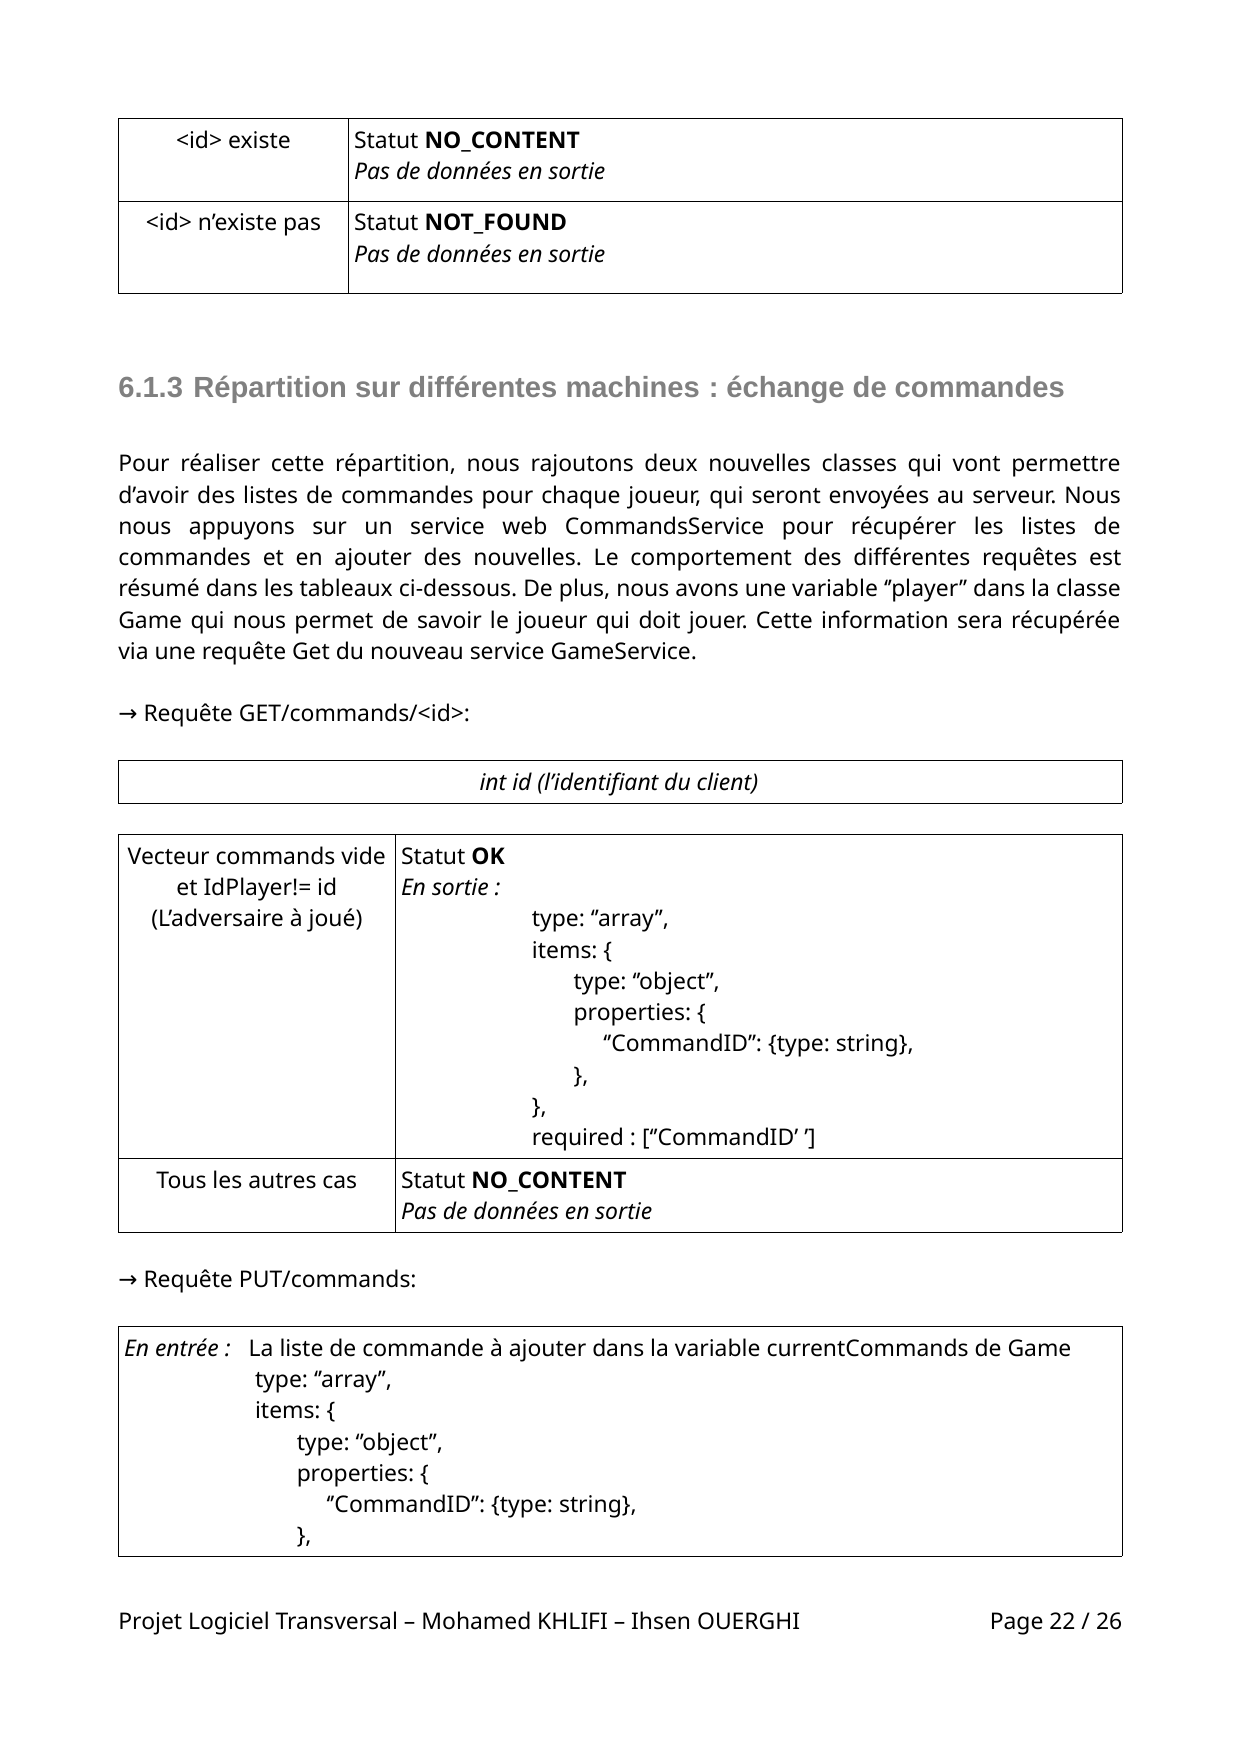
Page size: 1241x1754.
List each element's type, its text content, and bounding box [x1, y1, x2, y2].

subtitle Répartition sur différentes machines : échange de commandes [118, 370, 1122, 403]
table_cell Statut NOT_FOUND Pas de données en sortie [349, 202, 1122, 293]
table_header En entrée : La liste de commande à ajouter dans la variable currentCommands de Game type: ‘’array’’, items: { type: ‘’object’’, properties: { ‘’CommandID’’: {type: string}, }, [119, 1327, 1122, 1556]
table_header int id (l’identifiant du client) [119, 761, 1122, 803]
table_header Vecteur commands vide et IdPlayer!= id (L’adversaire à joué) [119, 835, 395, 1158]
table_cell Tous les autres cas [119, 1159, 395, 1232]
text → Requête GET/commands/<id>: [118, 697, 1122, 728]
table_cell <id> n’existe pas [119, 202, 348, 293]
table_header Statut NO_CONTENT Pas de données en sortie [349, 119, 1122, 201]
table_header Statut OK En sortie : type: ‘’array’’, items: { type: ‘’object’’, properties: { ‘’CommandID’’: {type: string}, }, }, required : [‘’CommandID’ ’] [396, 835, 1122, 1158]
table_header <id> existe [119, 119, 348, 201]
text Pour réaliser cette répartition, nous rajoutons deux nouvelles classes qui vont permettre d’avoir des listes de commandes pour chaque joueur, qui seront envoyées au serveur. Nous nous appuyons sur un service web CommandsService pour récupérer les listes de commandes et en ajouter des nouvelles. Le comportement des différentes requêtes est résumé dans les tableaux ci-dessous. De plus, nous avons une variable ‘’player’’ dans la classe Game qui nous permet de savoir le joueur qui doit jouer. Cette information sera récupérée via une requête Get du nouveau service GameService. [118, 447, 1122, 666]
table_cell Statut NO_CONTENT Pas de données en sortie [396, 1159, 1122, 1232]
text → Requête PUT/commands: [118, 1263, 1122, 1295]
